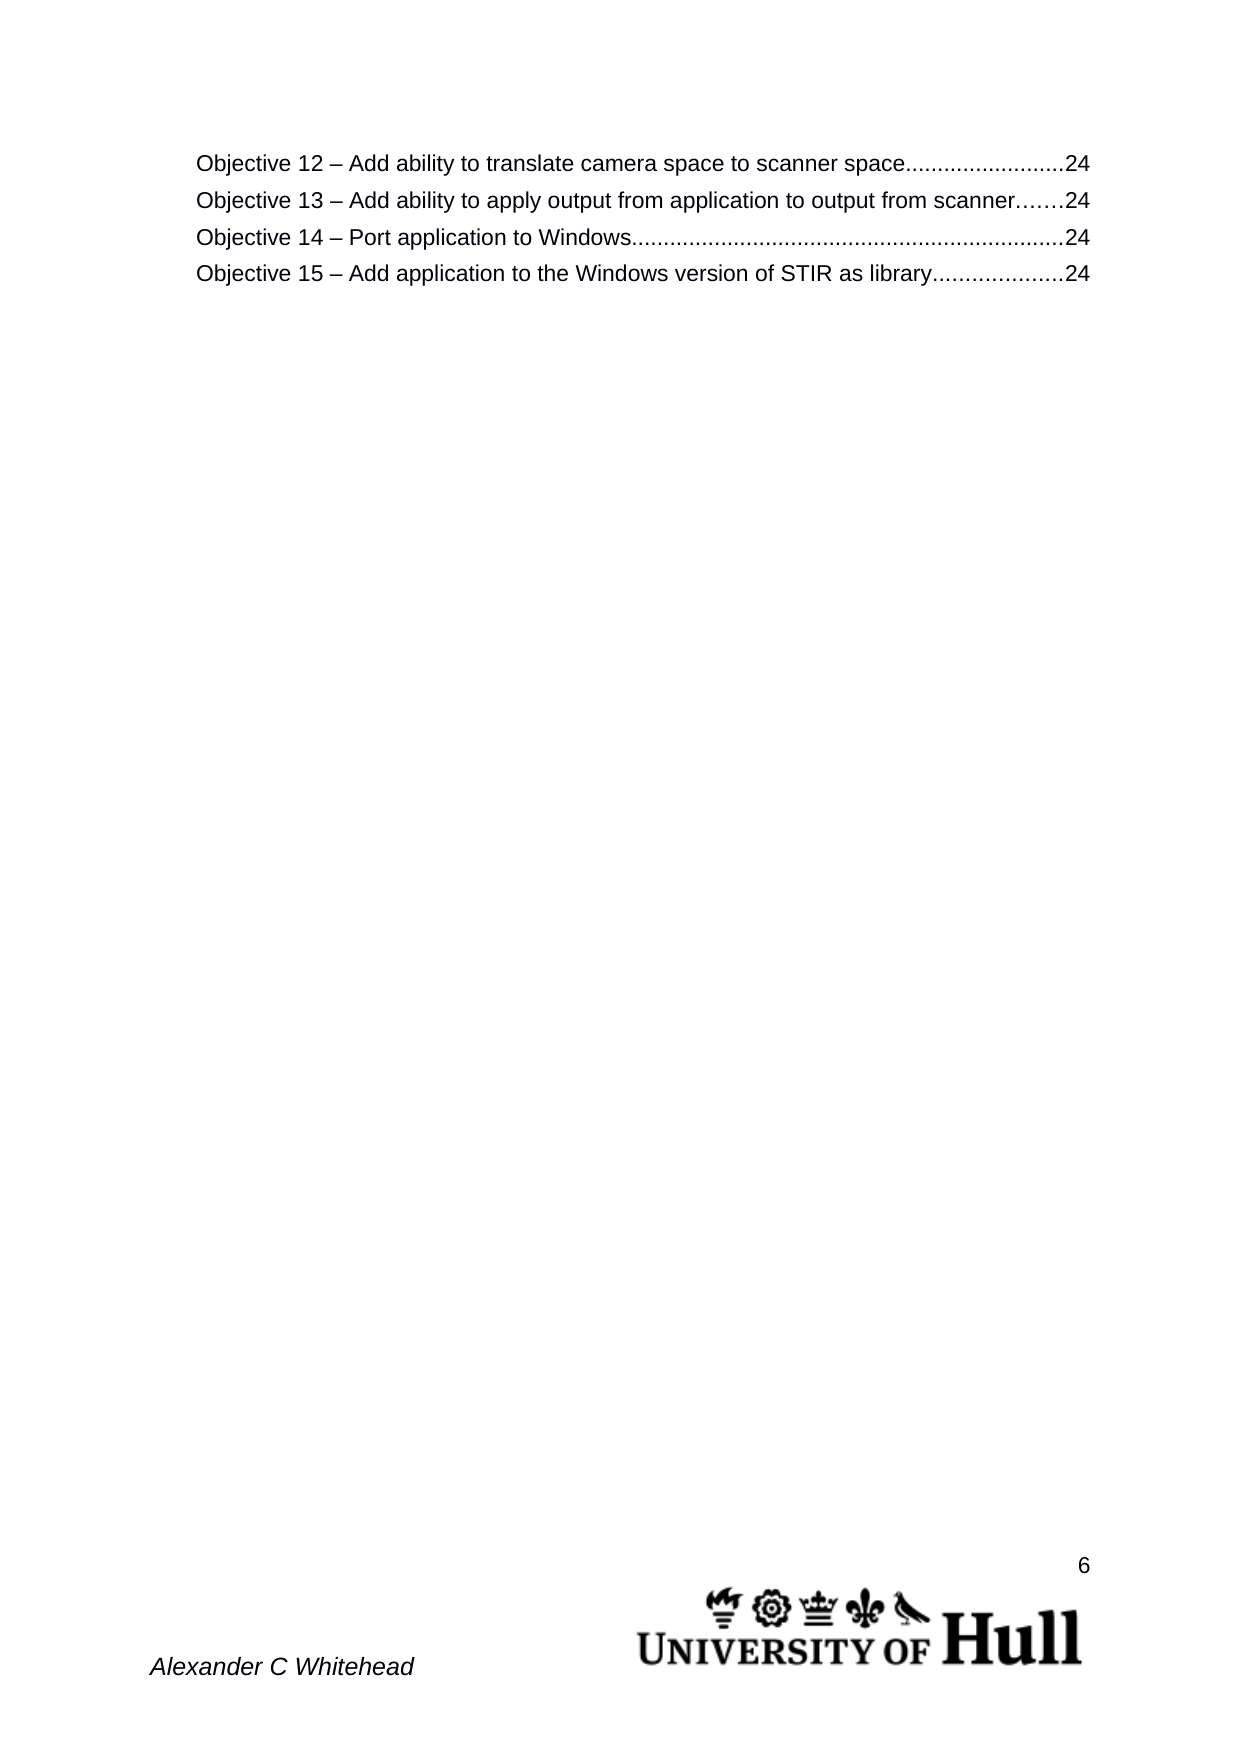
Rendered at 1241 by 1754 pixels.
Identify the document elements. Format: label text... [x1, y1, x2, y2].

text Objective 14 – Port application to Windows 24 [196, 223, 1090, 250]
text Objective 15 – Add application to the Windows version of STIR as library 24 [196, 260, 1090, 287]
text Objective 13 – Add ability to apply output from application to output from scanner 24 [196, 187, 1090, 213]
text Objective 12 – Add ability to translate camera space to scanner space 24 [196, 150, 1090, 176]
picture [630, 1578, 1091, 1675]
